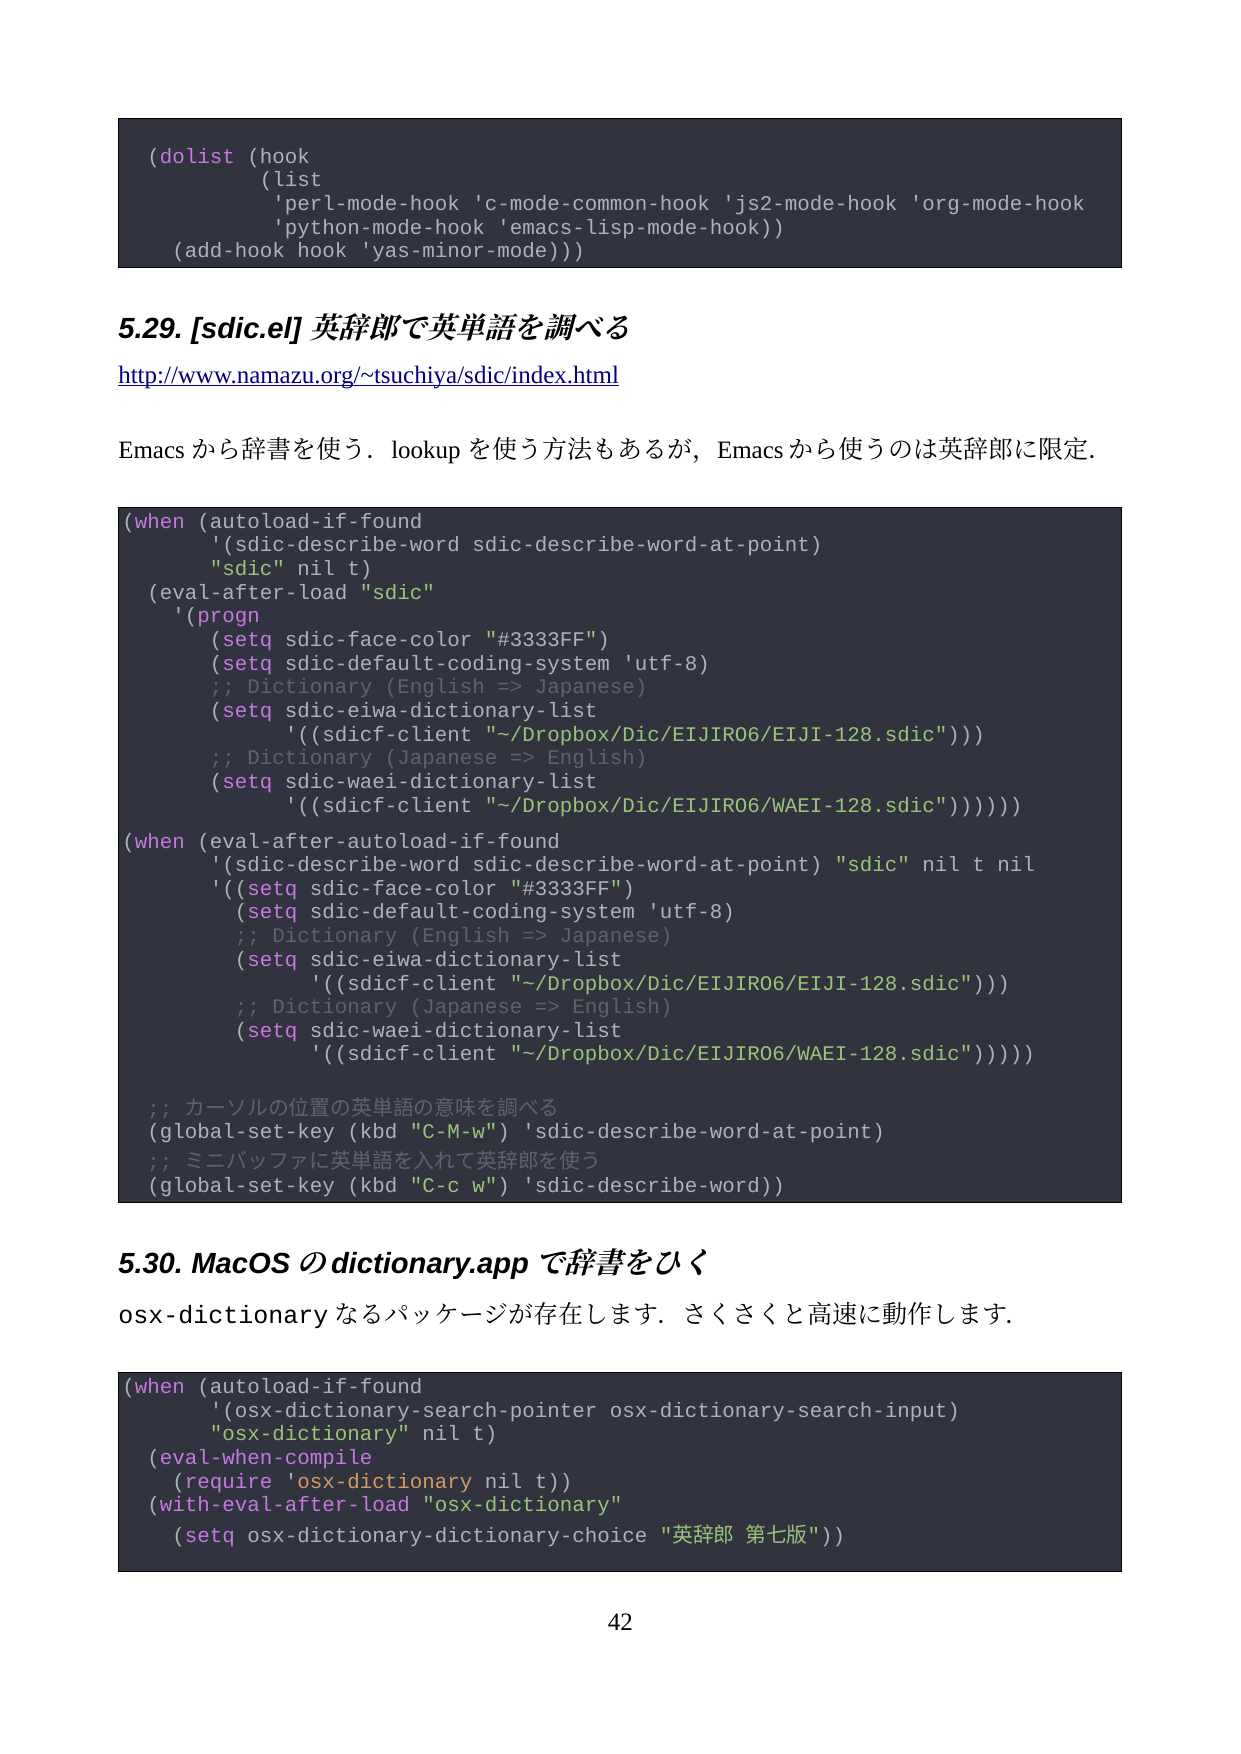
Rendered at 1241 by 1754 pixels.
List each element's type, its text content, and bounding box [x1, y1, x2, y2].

text '(progn [119, 601, 1121, 625]
text 'python-mode-hook 'emacs-lisp-mode-hook)) [119, 213, 1121, 236]
text (setq sdic-waei-dictionary-list [119, 1016, 1121, 1039]
text (setq sdic-eiwa-dictionary-list [119, 696, 1121, 720]
text (setq sdic-default-coding-system 'utf-8) [119, 898, 1121, 921]
text ;; ミニバッファに英単語を入れて英辞郎を使う [119, 1141, 1121, 1171]
text (setq sdic-default-coding-system 'utf-8) [119, 649, 1121, 672]
text (list [119, 165, 1121, 189]
text ;; カーソルの位置の英単語の意味を調べる [119, 1087, 1121, 1117]
text '(sdic-describe-word sdic-describe-word-at-point) [119, 531, 1121, 554]
text "sdic" nil t) [119, 554, 1121, 578]
text '((sdicf-client "~/Dropbox/Dic/EIJIRO6/WAEI-128.sdic")))))) [119, 791, 1121, 818]
text '(sdic-describe-word sdic-describe-word-at-point) "sdic" nil t nil [119, 850, 1121, 874]
text '((sdicf-client "~/Dropbox/Dic/EIJIRO6/EIJI-128.sdic"))) [119, 720, 1121, 743]
text (global-set-key (kbd "C-M-w") 'sdic-describe-word-at-point) [119, 1117, 1121, 1141]
text (dolist (hook [119, 142, 1121, 165]
text (setq sdic-waei-dictionary-list [119, 767, 1121, 791]
text '((sdicf-client "~/Dropbox/Dic/EIJIRO6/WAEI-128.sdic"))))) [119, 1039, 1121, 1063]
text ;; Dictionary (English => Japanese) [119, 672, 1121, 696]
text (setq osx-dictionary-dictionary-choice "英辞郎 第七版")) [119, 1514, 1121, 1544]
text Emacs から辞書を使う．lookup を使う方法もあるが，Emacsから使うのは英辞郎に限定． [118, 430, 1122, 494]
text osx-dictionary なるパッケージが存在します．さくさくと高速に動作します． [118, 1294, 1122, 1359]
subtitle [sdic.el] 英辞郎で英単語を調べる [118, 305, 1122, 347]
text (setq sdic-face-color "#3333FF") [119, 625, 1121, 649]
text http://www.namazu.org/~tsuchiya/sdic/index.html [118, 360, 1122, 417]
text (setq sdic-eiwa-dictionary-list [119, 945, 1121, 968]
text '((setq sdic-face-color "#3333FF") [119, 874, 1121, 898]
text (when (autoload-if-found [119, 508, 1121, 531]
text (global-set-key (kbd "C-c w") 'sdic-describe-word)) [119, 1171, 1121, 1202]
text (with-eval-after-load "osx-dictionary" [119, 1490, 1121, 1514]
subtitle MacOSのdictionary.appで辞書をひく [118, 1240, 1122, 1282]
text (eval-after-load "sdic" [119, 578, 1121, 601]
text (eval-when-compile [119, 1443, 1121, 1467]
text ;; Dictionary (English => Japanese) [119, 921, 1121, 945]
text ;; Dictionary (Japanese => English) [119, 992, 1121, 1016]
text '((sdicf-client "~/Dropbox/Dic/EIJIRO6/EIJI-128.sdic"))) [119, 968, 1121, 992]
text (when (autoload-if-found [119, 1373, 1121, 1396]
text "osx-dictionary" nil t) [119, 1419, 1121, 1443]
text (require 'osx-dictionary nil t)) [119, 1467, 1121, 1490]
text 'perl-mode-hook 'c-mode-common-hook 'js2-mode-hook 'org-mode-hook [119, 189, 1121, 213]
text '(osx-dictionary-search-pointer osx-dictionary-search-input) [119, 1396, 1121, 1419]
text (when (eval-after-autoload-if-found [119, 827, 1121, 850]
text (add-hook hook 'yas-minor-mode))) [119, 236, 1121, 267]
text ;; Dictionary (Japanese => English) [119, 743, 1121, 767]
